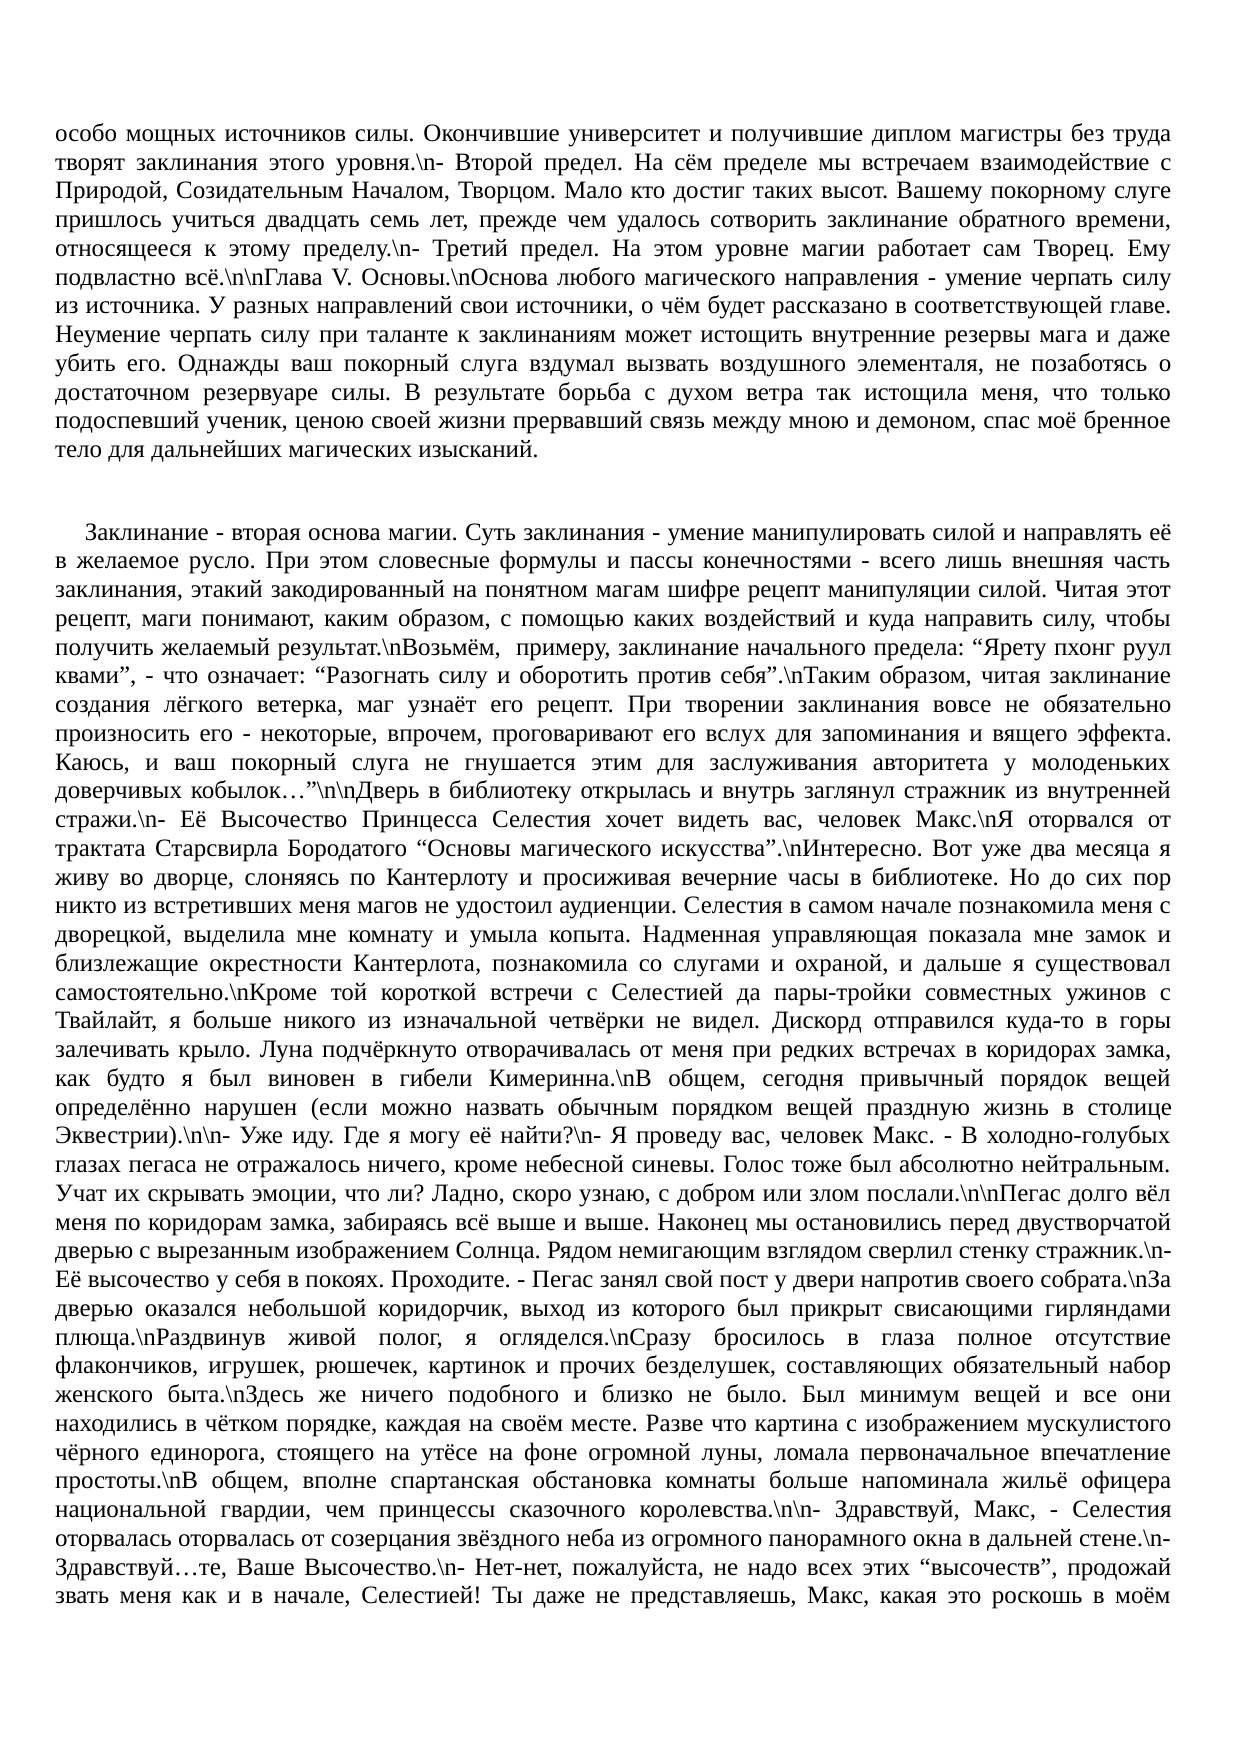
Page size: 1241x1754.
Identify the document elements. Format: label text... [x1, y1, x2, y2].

text особо мощных источников силы. Окончившие университет и получившие диплом магистры без труда творят заклинания этого уровня.\n- Второй предел. На сём пределе мы встречаем взаимодействие с Природой, Созидательным Началом, Творцом. Мало кто достиг таких высот. Вашему покорному слуге пришлось учиться двадцать семь лет, прежде чем удалось сотворить заклинание обратного времени, относящееся к этому пределу.\n- Третий предел. На этом уровне магии работает сам Творец. Ему подвластно всё.\n\nГлава V. Основы.\nОснова любого магического направления - умение черпать силу из источника. У разных направлений свои источники, о чём будет рассказано в соответствующей главе. Неумение черпать силу при таланте к заклинаниям может истощить внутренние резервы мага и даже убить его. Однажды ваш покорный слуга вздумал вызвать воздушного элементаля, не позаботясь о достаточном резервуаре силы. В результате борьба с духом ветра так истощила меня, что только подоспевший ученик, ценою своей жизни прервавший связь между мною и демоном, спас моё бренное тело для дальнейших магических изысканий. [55, 118, 1172, 463]
text Заклинание - вторая основа магии. Суть заклинания - умение манипулировать силой и направлять её в желаемое русло. При этом словесные формулы и пассы конечностями - всего лишь внешняя часть заклинания, этакий закодированный на понятном магам шифре рецепт манипуляции силой. Читая этот рецепт, маги понимают, каким образом, с помощью каких воздействий и куда направить силу, чтобы получить желаемый результат.\nВозьмём, примеру, заклинание начального предела: “Ярету пхонг руул квами”, - что означает: “Разогнать силу и оборотить против себя”.\nТаким образом, читая заклинание создания лёгкого ветерка, маг узнаёт его рецепт. При творении заклинания вовсе не обязательно произносить его - некоторые, впрочем, проговаривают его вслух для запоминания и вящего эффекта. Каюсь, и ваш покорный слуга не гнушается этим для заслуживания авторитета у молоденьких доверчивых кобылок…”\n\nДверь в библиотеку открылась и внутрь заглянул стражник из внутренней стражи.\n- Её Высочество Принцесса Селестия хочет видеть вас, человек Макс.\nЯ оторвался от трактата Старсвирла Бородатого “Основы магического искусства”.\nИнтересно. Вот уже два месяца я живу во дворце, слоняясь по Кантерлоту и просиживая вечерние часы в библиотеке. Но до сих пор никто из встретивших меня магов не удостоил аудиенции. Селестия в самом начале познакомила меня с дворецкой, выделила мне комнату и умыла копыта. Надменная управляющая показала мне замок и близлежащие окрестности Кантерлота, познакомила со слугами и охраной, и дальше я существовал самостоятельно.\nКроме той короткой встречи с Селестией да пары-тройки совместных ужинов с Твайлайт, я больше никого из изначальной четвёрки не видел. Дискорд отправился куда-то в горы залечивать крыло. Луна подчёркнуто отворачивалась от меня при редких встречах в коридорах замка, как будто я был виновен в гибели Кимеринна.\nВ общем, сегодня привычный порядок вещей определённо нарушен (если можно назвать обычным порядком вещей праздную жизнь в столице Эквестрии).\n\n- Уже иду. Где я могу её найти?\n- Я проведу вас, человек Макс. - В холодно-голубых глазах пегаса не отражалось ничего, кроме небесной синевы. Голос тоже был абсолютно нейтральным. Учат их скрывать эмоции, что ли? Ладно, скоро узнаю, с добром или злом послали.\n\nПегас долго вёл меня по коридорам замка, забираясь всё выше и выше. Наконец мы остановились перед двустворчатой дверью с вырезанным изображением Солнца. Рядом немигающим взглядом сверлил стенку стражник.\n- Её высочество у себя в покоях. Проходите. - Пегас занял свой пост у двери напротив своего собрата.\nЗа дверью оказался небольшой коридорчик, выход из которого был прикрыт свисающими гирляндами плюща.\nРаздвинув живой полог, я огляделся.\nСразу бросилось в глаза полное отсутствие флакончиков, игрушек, рюшечек, картинок и прочих безделушек, составляющих обязательный набор женского быта.\nЗдесь же ничего подобного и близко не было. Был минимум вещей и все они находились в чётком порядке, каждая на своём месте. Разве что картина с изображением мускулистого чёрного единорога, стоящего на утёсе на фоне огромной луны, ломала первоначальное впечатление простоты.\nВ общем, вполне спартанская обстановка комнаты больше напоминала жильё офицера национальной гвардии, чем принцессы сказочного королевства.\n\n- Здравствуй, Макс, - Селестия оторвалась оторвалась от созерцания звёздного неба из огромного панорамного окна в дальней стене.\n- Здравствуй…те, Ваше Высочество.\n- Нет-нет, пожалуйста, не надо всех этих “высочеств”, продожай звать меня как и в начале, Селестией! Ты даже не представляешь, Макс, какая это роскошь в моём [55, 517, 1172, 1609]
